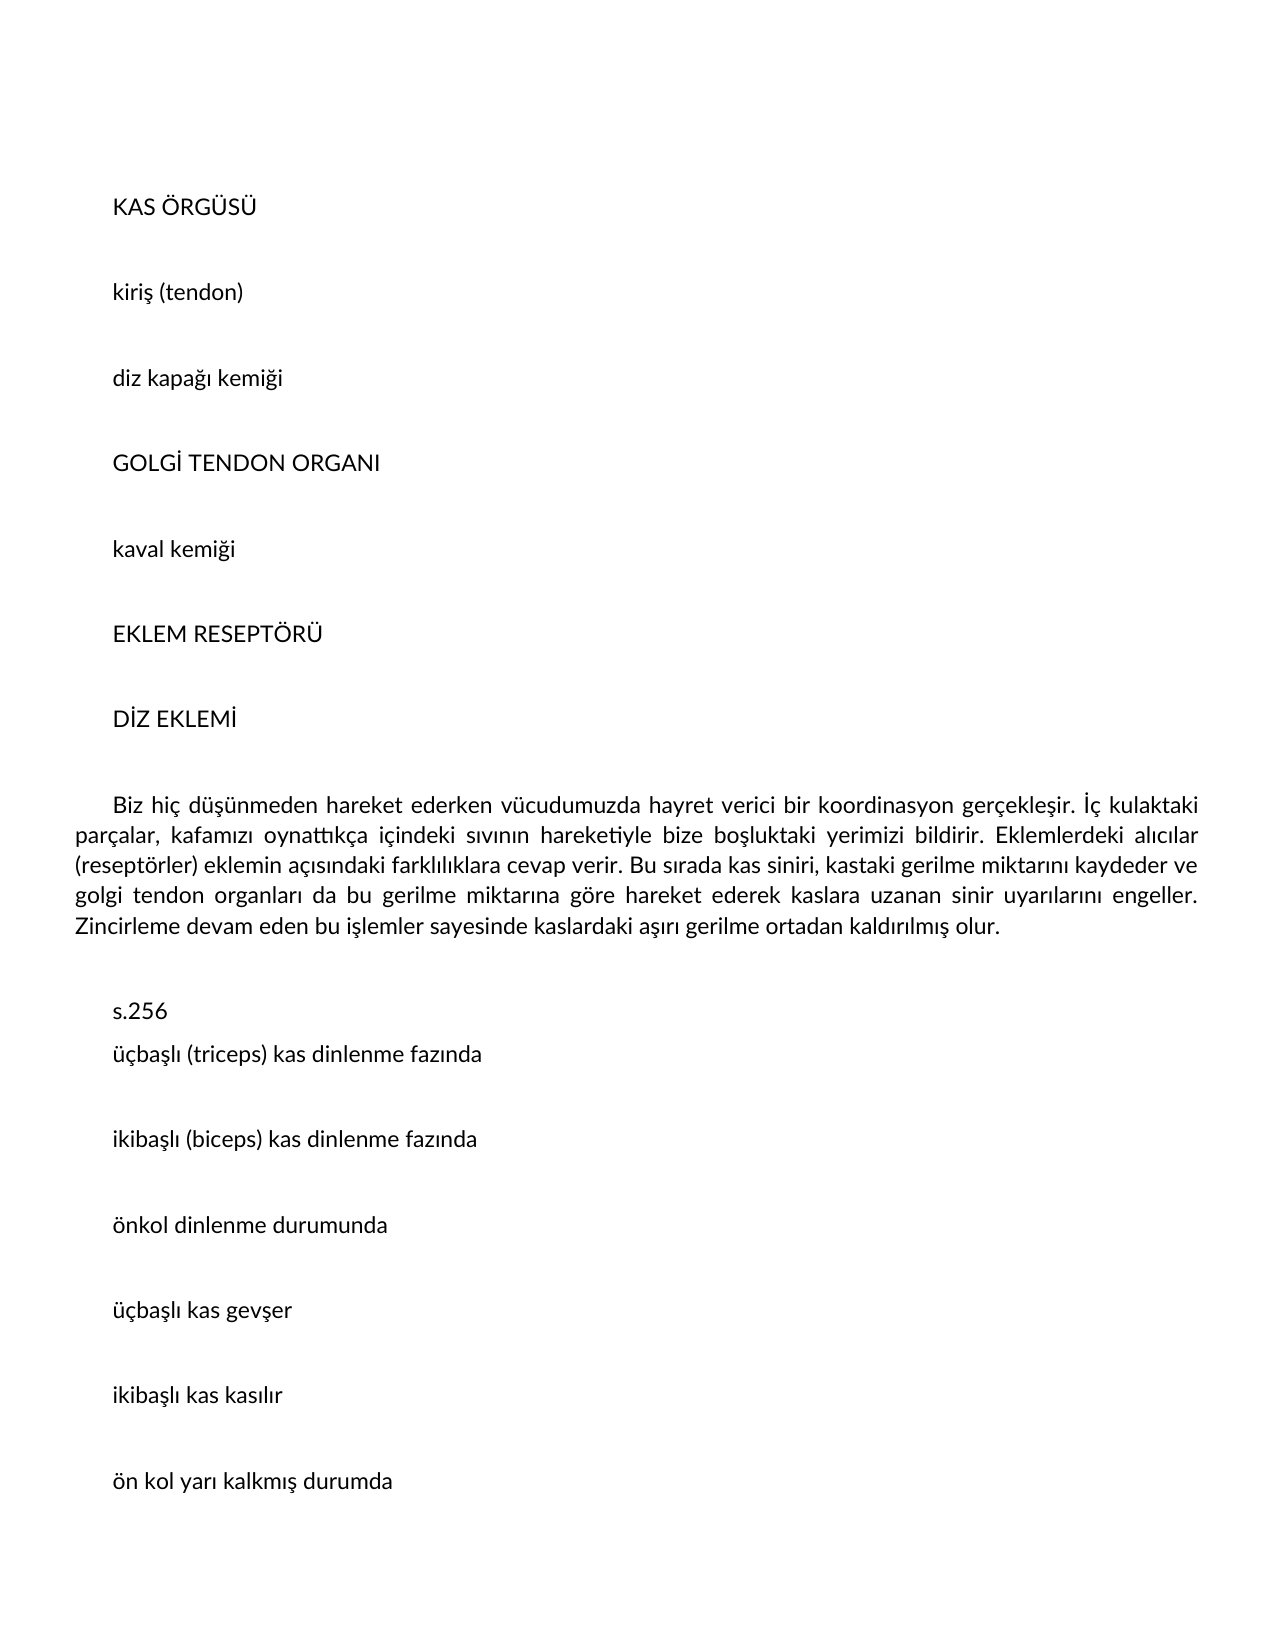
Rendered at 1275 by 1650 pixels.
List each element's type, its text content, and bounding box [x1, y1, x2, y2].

text Biz hiç düşünmeden hareket ederken vücudumuzda hayret verici bir koordinasyon gerçekleşir. İç kulaktaki parçalar, kafamızı oynattıkça içindeki sıvının hareketiyle bize boşluktaki yerimizi bildirir. Eklemlerdeki alıcılar (reseptörler) eklemin açısındaki farklılıklara cevap verir. Bu sırada kas siniri, kastaki gerilme miktarını kaydeder ve golgi tendon organları da bu gerilme miktarına göre hareket ederek kaslara uzanan sinir uyarılarını engeller. Zincirleme devam eden bu işlemler sayesinde kaslardaki aşırı gerilme ortadan kaldırılmış olur. [75, 791, 1200, 939]
text ikibaşlı kas kasılır [75, 1381, 1200, 1409]
text ikibaşlı (biceps) kas dinlenme fazında [75, 1125, 1200, 1152]
text diz kapağı kemiği [75, 363, 1200, 391]
text önkol dinlenme durumunda [75, 1210, 1200, 1238]
text s.256 [75, 997, 1200, 1024]
text kaval kemiği [75, 534, 1200, 562]
text üçbaşlı (triceps) kas dinlenme fazında [75, 1039, 1200, 1067]
text üçbaşlı kas gevşer [75, 1296, 1200, 1323]
text kiriş (tendon) [75, 278, 1200, 306]
text KAS ÖRGÜSÜ [75, 193, 1200, 220]
text DİZ EKLEMİ [75, 705, 1200, 733]
text ön kol yarı kalkmış durumda [75, 1467, 1200, 1494]
text EKLEM RESEPTÖRÜ [75, 620, 1200, 647]
text GOLGİ TENDON ORGANI [75, 449, 1200, 476]
